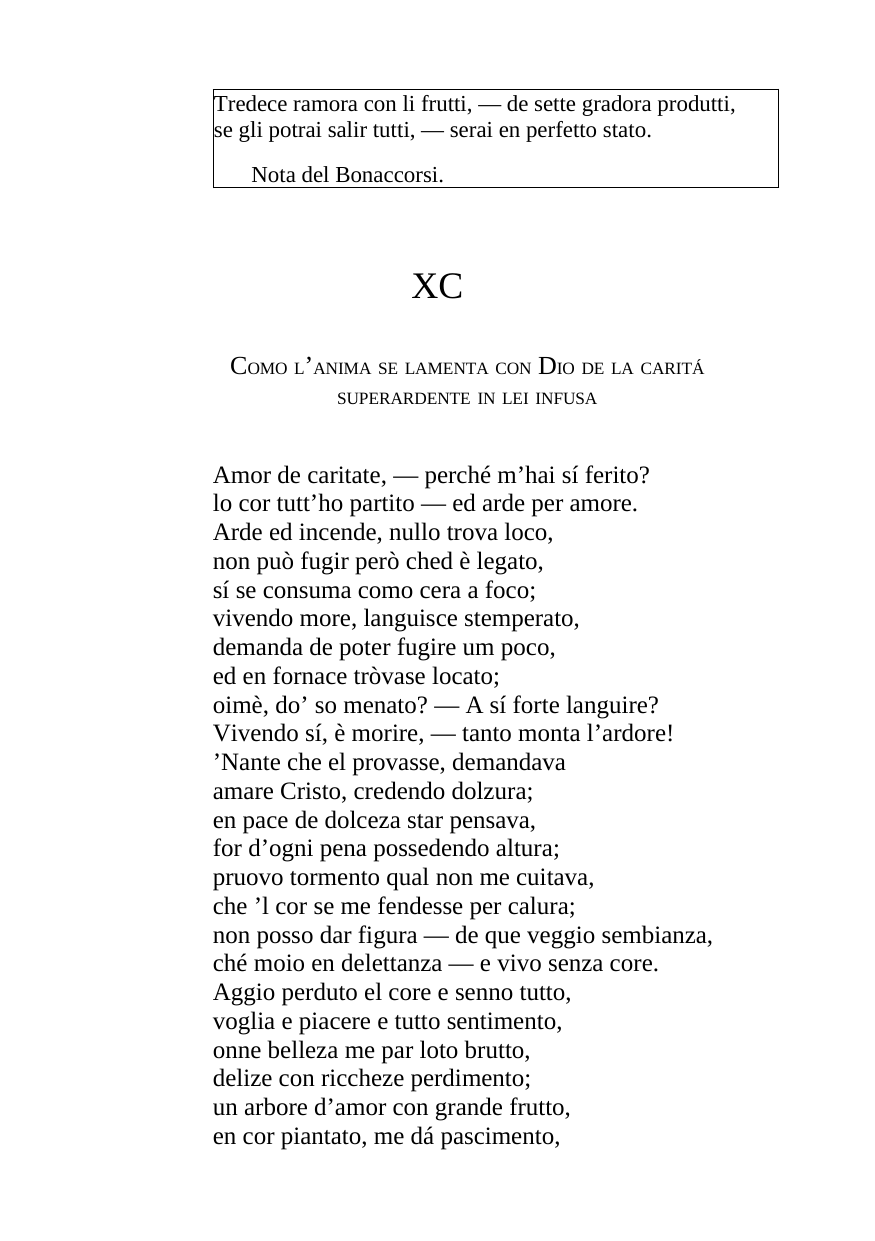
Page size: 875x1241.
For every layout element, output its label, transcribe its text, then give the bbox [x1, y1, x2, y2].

text Tredece ramora con li frutti, — de sette gradora produtti, se gli potrai salir tutti, — serai en perfetto stato. [214, 90, 778, 142]
subtitle XC Como l’anima se lamenta con Dio de la caritá superardente in lei infusa [94, 263, 779, 410]
text Arde ed incende, nullo trova loco, non può fugir però ched è legato, sí se consuma como cera a foco; vivendo more, languisce stemperato, demanda de poter fugire um poco, ed en fornace tròvase locato; oimè, do’ so menato? — A sí forte languire? Vivendo sí, è morire, — tanto monta l’ardore! [213, 517, 779, 747]
text Nota del Bonaccorsi. [214, 160, 778, 187]
text Amor de caritate, — perché m’hai sí ferito? lo cor tutt’ho partito — ed arde per amore. [213, 460, 779, 517]
text ’Nante che el provasse, demandava amare Cristo, credendo dolzura; en pace de dolceza star pensava, for d’ogni pena possedendo altura; pruovo tormento qual non me cuitava, che ’l cor se me fendesse per calura; non posso dar figura — de que veggio sembianza, ché moio en delettanza — e vivo senza core. [213, 747, 779, 977]
text Aggio perduto el core e senno tutto, voglia e piacere e tutto sentimento, onne belleza me par loto brutto, delize con riccheze perdimento; un arbore d’amor con grande frutto, en cor piantato, me dá pascimento, [213, 977, 779, 1150]
